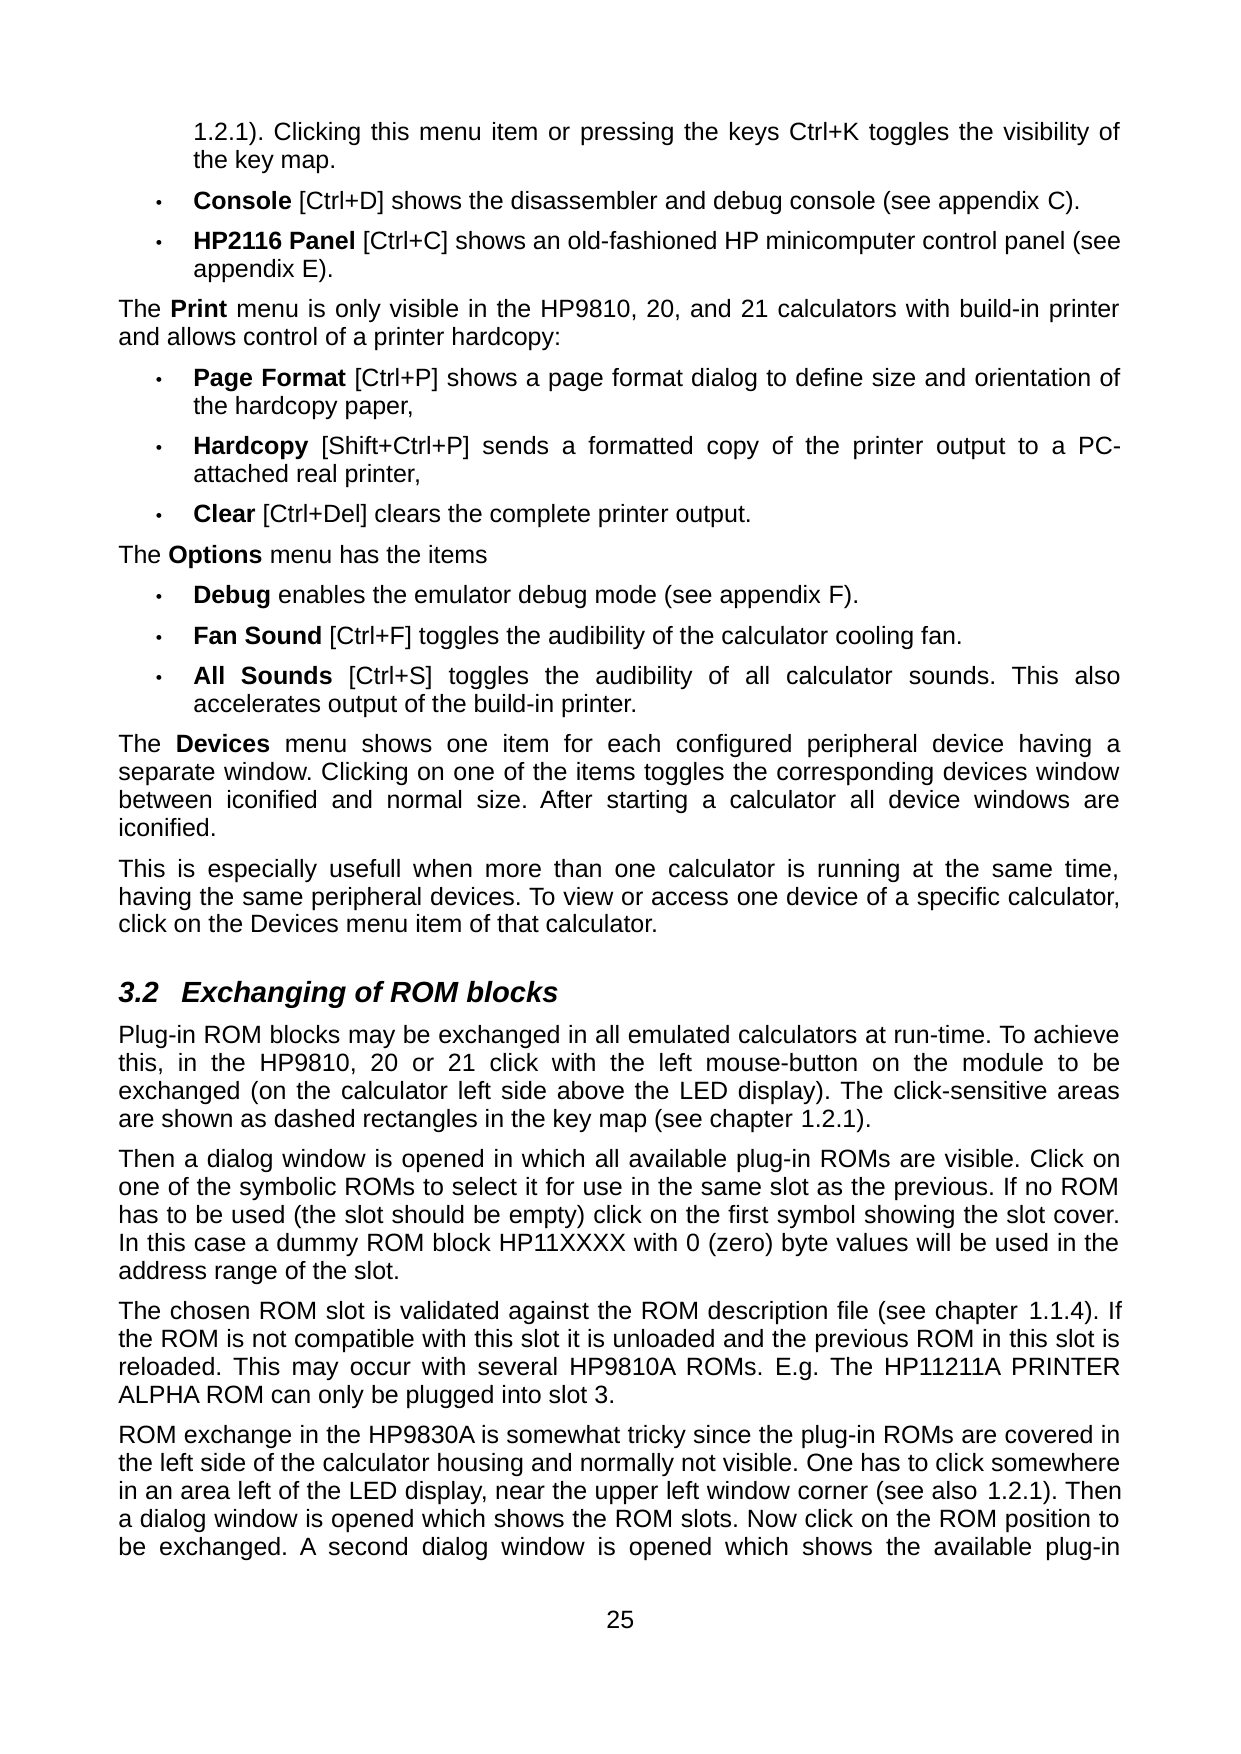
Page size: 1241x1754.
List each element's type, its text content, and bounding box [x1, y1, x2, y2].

list Clear [Ctrl+Del] clears the complete printer output. [156, 500, 1122, 528]
list 1.2.1). Clicking this menu item or pressing the keys Ctrl+K toggles the visibility of the key map. [156, 118, 1122, 174]
list Fan Sound [Ctrl+F] toggles the audibility of the calculator cooling fan. [156, 621, 1122, 649]
list Page Format [Ctrl+P] shows a page format dialog to define size and orientation of the hardcopy paper, [156, 363, 1122, 419]
text The Print menu is only visible in the HP9810, 20, and 21 calculators with build-in printer and allows control of a printer hardcopy: [118, 295, 1122, 351]
subtitle Exchanging of ROM blocks [118, 976, 1122, 1008]
list Debug enables the emulator debug mode (see appendix F). [156, 581, 1122, 609]
text Plug-in ROM blocks may be exchanged in all emulated calculators at run-time. To achieve this, in the HP9810, 20 or 21 click with the left mouse-button on the module to be exchanged (on the calculator left side above the LED display). The click-sensitive areas are shown as dashed rectangles in the key map (see chapter 1.2.1). [118, 1021, 1122, 1132]
list Hardcopy [Shift+Ctrl+P] sends a formatted copy of the printer output to a PC-attached real printer, [156, 432, 1122, 488]
text This is especially usefull when more than one calculator is running at the same time, having the same peripheral devices. To view or access one device of a specific calculator, click on the Devices menu item of that calculator. [118, 854, 1122, 938]
text The Options menu has the items [118, 541, 1122, 568]
list Console [Ctrl+D] shows the disassembler and debug console (see appendix C). [156, 186, 1122, 214]
list HP2116 Panel [Ctrl+C] shows an old-fashioned HP minicomputer control panel (see appendix E). [156, 227, 1122, 283]
text ROM exchange in the HP9830A is somewhat tricky since the plug-in ROMs are covered in the left side of the calculator housing and normally not visible. One has to click somewhere in an area left of the LED display, near the upper left window corner (see also 1.2.1). Then a dialog window is opened which shows the ROM slots. Now click on the ROM position to be exchanged. A second dialog window is opened which shows the available plug-in [118, 1421, 1122, 1561]
text The Devices menu shows one item for each configured peripheral device having a separate window. Clicking on one of the items toggles the corresponding devices window between iconified and normal size. After starting a calculator all device windows are iconified. [118, 730, 1122, 842]
list All Sounds [Ctrl+S] toggles the audibility of all calculator sounds. This also accelerates output of the build-in printer. [156, 662, 1122, 718]
text The chosen ROM slot is validated against the ROM description file (see chapter 1.1.4). If the ROM is not compatible with this slot it is unloaded and the previous ROM in this slot is reloaded. This may occur with several HP9810A ROMs. E.g. The HP11211A PRINTER ALPHA ROM can only be plugged into slot 3. [118, 1297, 1122, 1409]
text Then a dialog window is opened in which all available plug-in ROMs are visible. Click on one of the symbolic ROMs to select it for use in the same slot as the previous. If no ROM has to be used (the slot should be empty) click on the first symbol showing the slot cover. In this case a dummy ROM block HP11XXXX with 0 (zero) byte values will be used in the address range of the slot. [118, 1145, 1122, 1284]
